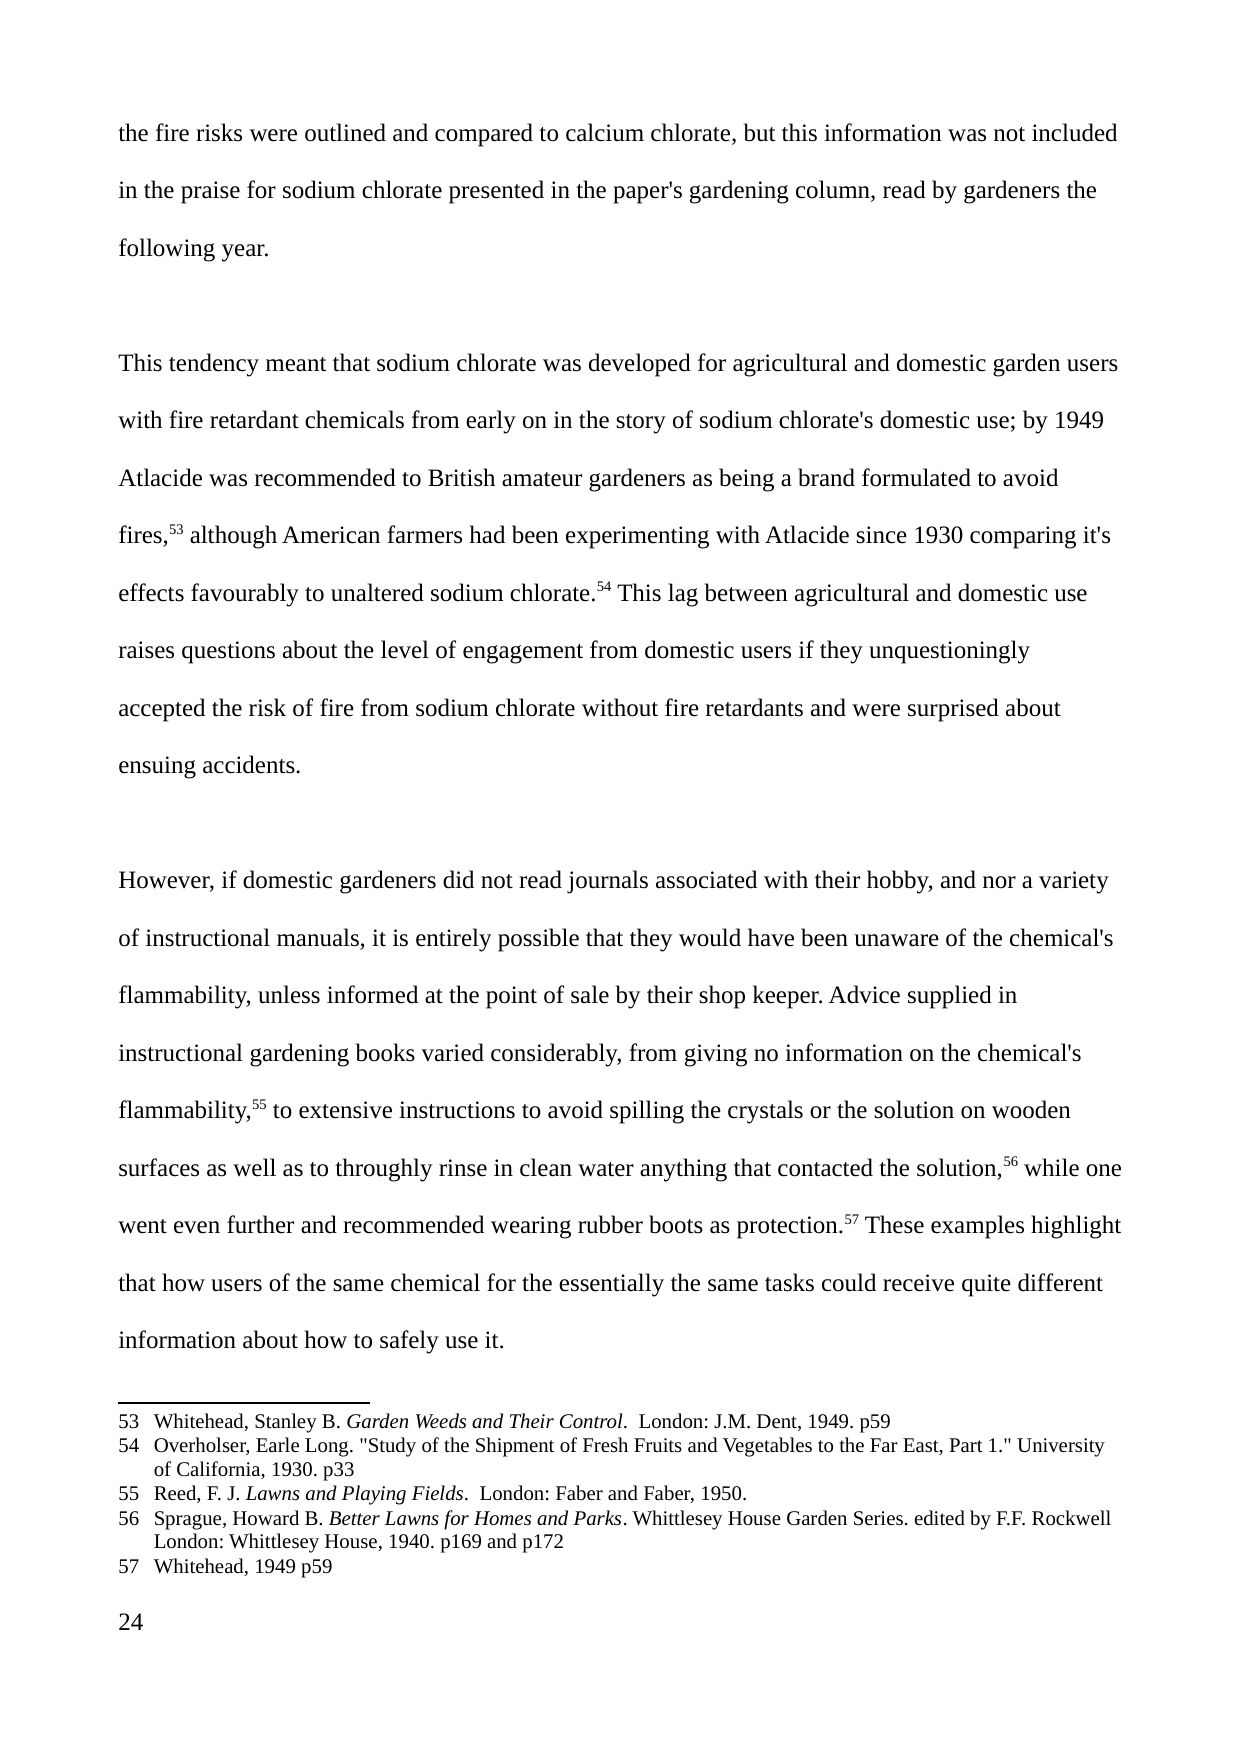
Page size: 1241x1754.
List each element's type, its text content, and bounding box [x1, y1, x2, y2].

text This tendency meant that sodium chlorate was developed for agricultural and domestic garden users with fire retardant chemicals from early on in the story of sodium chlorate's domestic use; by 1949 Atlacide was recommended to British amateur gardeners as being a brand formulated to avoid fires, although American farmers had been experimenting with Atlacide since 1930 comparing it's effects favourably to unaltered sodium chlorate. This lag between agricultural and domestic use raises questions about the level of engagement from domestic users if they unquestioningly accepted the risk of fire from sodium chlorate without fire retardants and were surprised about ensuing accidents. [118, 348, 1122, 779]
text Whitehead, Stanley B. Garden Weeds and Their Control. London: J.M. Dent, 1949. p59 [118, 1409, 1122, 1433]
text Whitehead, 1949 p59 [118, 1553, 1122, 1578]
text the fire risks were outlined and compared to calcium chlorate, but this information was not included in the praise for sodium chlorate presented in the paper's gardening column, read by gardeners the following year. [118, 118, 1122, 262]
text Reed, F. J. Lawns and Playing Fields. London: Faber and Faber, 1950. [118, 1481, 1122, 1505]
text However, if domestic gardeners did not read journals associated with their hobby, and nor a variety of instructional manuals, it is entirely possible that they would have been unaware of the chemical's flammability, unless informed at the point of sale by their shop keeper. Advice supplied in instructional gardening books varied considerably, from giving no information on the chemical's flammability, to extensive instructions to avoid spilling the crystals or the solution on wooden surfaces as well as to throughly rinse in clean water anything that contacted the solution, while one went even further and recommended wearing rubber boots as protection. These examples highlight that how users of the same chemical for the essentially the same tasks could receive quite different information about how to safely use it. [118, 866, 1122, 1354]
text Sprague, Howard B. Better Lawns for Homes and Parks. Whittlesey House Garden Series. edited by F.F. Rockwell London: Whittlesey House, 1940. p169 and p172 [118, 1505, 1122, 1553]
text Overholser, Earle Long. "Study of the Shipment of Fresh Fruits and Vegetables to the Far East, Part 1." University of California, 1930. p33 [118, 1433, 1122, 1481]
